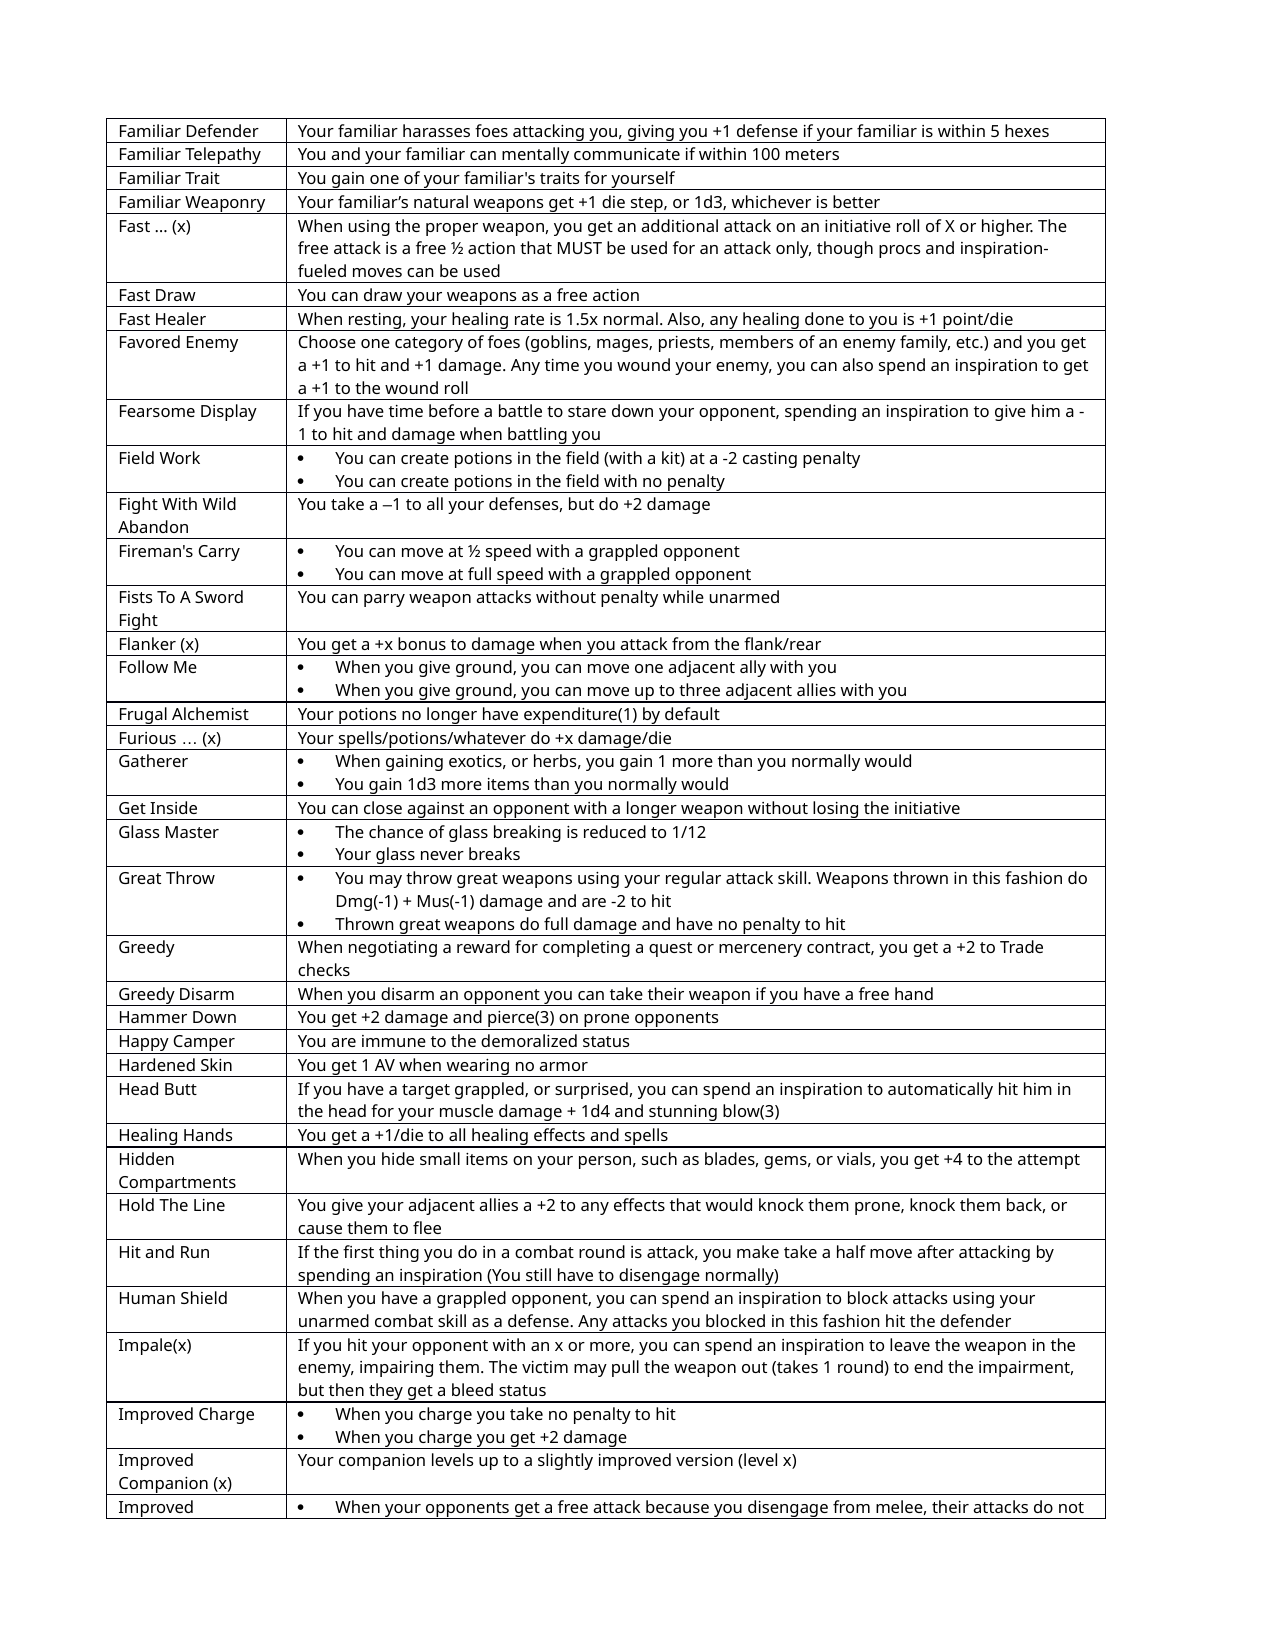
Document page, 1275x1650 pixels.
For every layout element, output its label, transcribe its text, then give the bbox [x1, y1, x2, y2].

table_cell Improved [107, 1495, 286, 1518]
table_cell Your spells/potions/whatever do +x damage/die [287, 726, 1105, 749]
table_cell You may throw great weapons using your regular attack skill. Weapons thrown in this fashion do Dmg(-1) + Mus(-1) damage and are -2 to hit Thrown great weapons do full damage and have no penalty to hit [287, 867, 1105, 935]
table_cell When you give ground, you can move one adjacent ally with you When you give ground, you can move up to three adjacent allies with you [287, 656, 1105, 701]
table_cell You can parry weapon attacks without penalty while unarmed [287, 586, 1105, 631]
table_cell You give your adjacent allies a +2 to any effects that would knock them prone, knock them back, or cause them to flee [287, 1194, 1105, 1239]
table_cell If the first thing you do in a combat round is attack, you make take a half move after attacking by spending an inspiration (You still have to disengage normally) [287, 1240, 1105, 1286]
table_cell Favored Enemy [107, 331, 286, 399]
table_cell When you have a grappled opponent, you can spend an inspiration to block attacks using your unarmed combat skill as a defense. Any attacks you blocked in this fashion hit the defender [287, 1287, 1105, 1332]
table_cell You can move at ½ speed with a grappled opponent You can move at full speed with a grappled opponent [287, 539, 1105, 585]
table_cell Gatherer [107, 750, 286, 795]
table_cell You get 1 AV when wearing no armor [287, 1054, 1105, 1076]
table_cell Healing Hands [107, 1124, 286, 1146]
table_cell When you disarm an opponent you can take their weapon if you have a free hand [287, 982, 1105, 1005]
table_cell When using the proper weapon, you get an additional attack on an initiative roll of X or higher. The free attack is a free ½ action that MUST be used for an attack only, though procs and inspiration-fueled moves can be used [287, 214, 1105, 282]
table_cell Fast … (x) [107, 214, 286, 282]
table_cell Glass Master [107, 820, 286, 866]
table_cell Hammer Down [107, 1006, 286, 1029]
table_cell Frugal Alchemist [107, 703, 286, 725]
table_cell Familiar Weaponry [107, 190, 286, 213]
table_cell When resting, your healing rate is 1.5x normal. Also, any healing done to you is +1 point/die [287, 307, 1105, 330]
table_cell You get +2 damage and pierce(3) on prone opponents [287, 1006, 1105, 1029]
table_cell When negotiating a reward for completing a quest or mercenery contract, you get a +2 to Trade checks [287, 936, 1105, 981]
table_cell Furious … (x) [107, 726, 286, 749]
table_cell Your familiar harasses foes attacking you, giving you +1 defense if your familiar is within 5 hexes [287, 119, 1105, 142]
table_cell You take a –1 to all your defenses, but do +2 damage [287, 493, 1105, 538]
table_cell When you charge you take no penalty to hit When you charge you get +2 damage [287, 1403, 1105, 1448]
table_cell The chance of glass breaking is reduced to 1/12 Your glass never breaks [287, 820, 1105, 866]
table_cell Familiar Trait [107, 167, 286, 189]
table_cell Greedy [107, 936, 286, 981]
table_cell Great Throw [107, 867, 286, 935]
table_cell If you have a target grappled, or surprised, you can spend an inspiration to automatically hit him in the head for your muscle damage + 1d4 and stunning blow(3) [287, 1077, 1105, 1123]
table_cell Familiar Telepathy [107, 143, 286, 166]
table_cell Head Butt [107, 1077, 286, 1123]
table_cell You can create potions in the field (with a kit) at a -2 casting penalty You can create potions in the field with no penalty [287, 446, 1105, 492]
table_cell Fast Draw [107, 283, 286, 306]
table_cell Field Work [107, 446, 286, 492]
table_cell You are immune to the demoralized status [287, 1030, 1105, 1052]
table_cell Improved Charge [107, 1403, 286, 1448]
table_cell When your opponents get a free attack because you disengage from melee, their attacks do not [287, 1495, 1105, 1518]
table_cell Hardened Skin [107, 1054, 286, 1076]
table_cell Fearsome Display [107, 400, 286, 445]
table_cell Get Inside [107, 796, 286, 819]
table_cell Fast Healer [107, 307, 286, 330]
table_cell Follow Me [107, 656, 286, 701]
table_cell Your potions no longer have expenditure(1) by default [287, 703, 1105, 725]
table_cell You and your familiar can mentally communicate if within 100 meters [287, 143, 1105, 166]
table_cell Hold The Line [107, 1194, 286, 1239]
table_cell You get a +1/die to all healing effects and spells [287, 1124, 1105, 1146]
table_cell Greedy Disarm [107, 982, 286, 1005]
table_cell Hidden Compartments [107, 1148, 286, 1193]
table_cell When you hide small items on your person, such as blades, gems, or vials, you get +4 to the attempt [287, 1148, 1105, 1193]
table_cell Familiar Defender [107, 119, 286, 142]
table_cell You can close against an opponent with a longer weapon without losing the initiative [287, 796, 1105, 819]
table_cell Impale(x) [107, 1333, 286, 1401]
table_cell If you have time before a battle to stare down your opponent, spending an inspiration to give him a -1 to hit and damage when battling you [287, 400, 1105, 445]
table_cell Fight With Wild Abandon [107, 493, 286, 538]
table_cell You get a +x bonus to damage when you attack from the flank/rear [287, 632, 1105, 655]
table_cell Choose one category of foes (goblins, mages, priests, members of an enemy family, etc.) and you get a +1 to hit and +1 damage. Any time you wound your enemy, you can also spend an inspiration to get a +1 to the wound roll [287, 331, 1105, 399]
table_cell Your familiar’s natural weapons get +1 die step, or 1d3, whichever is better [287, 190, 1105, 213]
table_cell Improved Companion (x) [107, 1449, 286, 1494]
table_cell Hit and Run [107, 1240, 286, 1286]
table_cell Fireman's Carry [107, 539, 286, 585]
table_cell Fists To A Sword Fight [107, 586, 286, 631]
table_cell Flanker (x) [107, 632, 286, 655]
table_cell Human Shield [107, 1287, 286, 1332]
table_cell Happy Camper [107, 1030, 286, 1052]
table_cell You gain one of your familiar's traits for yourself [287, 167, 1105, 189]
table_cell When gaining exotics, or herbs, you gain 1 more than you normally would You gain 1d3 more items than you normally would [287, 750, 1105, 795]
table_cell If you hit your opponent with an x or more, you can spend an inspiration to leave the weapon in the enemy, impairing them. The victim may pull the weapon out (takes 1 round) to end the impairment, but then they get a bleed status [287, 1333, 1105, 1401]
table_cell You can draw your weapons as a free action [287, 283, 1105, 306]
table_cell Your companion levels up to a slightly improved version (level x) [287, 1449, 1105, 1494]
